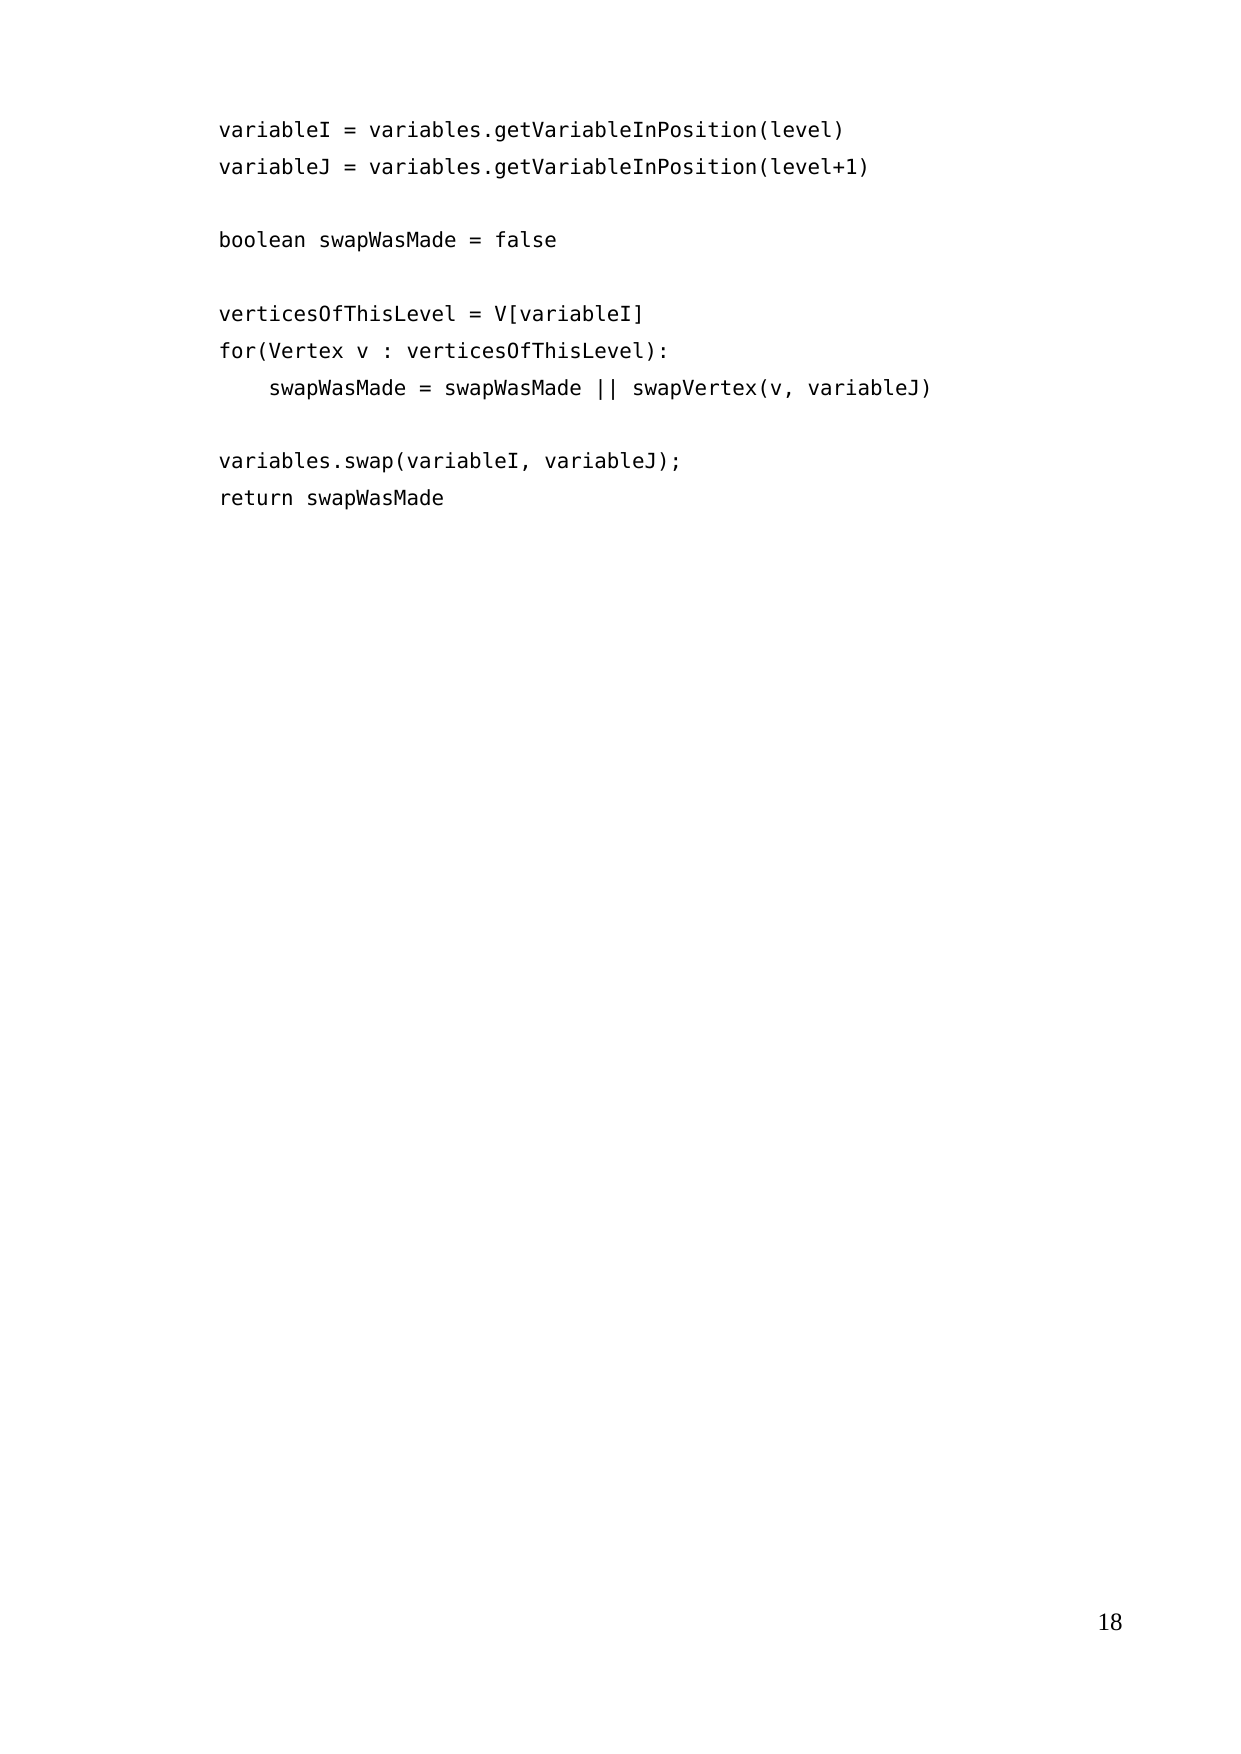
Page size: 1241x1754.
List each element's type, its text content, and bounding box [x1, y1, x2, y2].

text variableI = variables.getVariableInPosition(level) [118, 118, 1122, 142]
text for(Vertex v : verticesOfThisLevel): [118, 339, 1122, 363]
text variables.swap(variableI, variableJ); [118, 449, 1122, 473]
text verticesOfThisLevel = V[variableI] [118, 302, 1122, 326]
text boolean swapWasMade = false [118, 228, 1122, 253]
text return swapWasMade [118, 486, 1122, 510]
text variableJ = variables.getVariableInPosition(level+1) [118, 155, 1122, 179]
text swapWasMade = swapWasMade || swapVertex(v, variableJ) [118, 376, 1122, 400]
